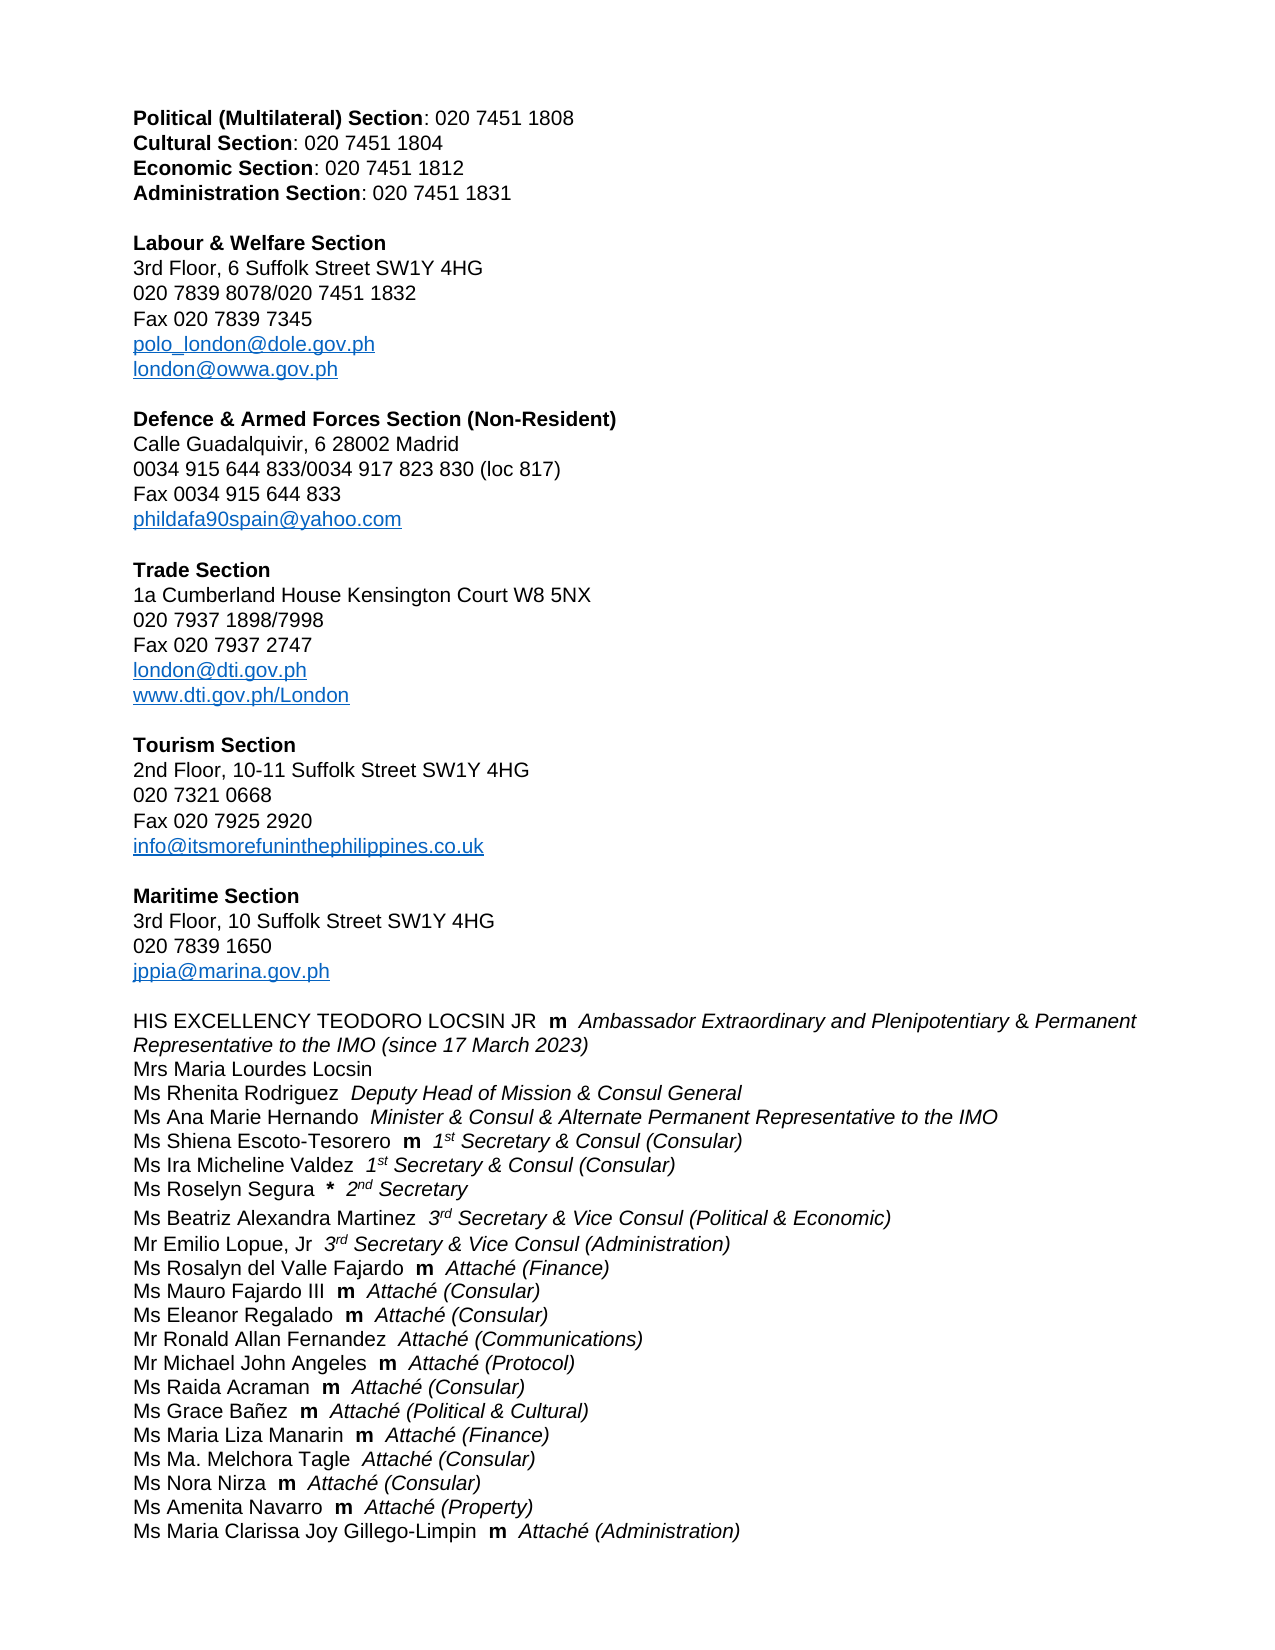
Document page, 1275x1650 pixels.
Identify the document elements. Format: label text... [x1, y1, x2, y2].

text Mr Michael John Angeles m Attaché (Protocol) [133, 1351, 1181, 1375]
text www.dti.gov.ph/London [133, 683, 1181, 707]
text polo_london@dole.gov.ph [133, 331, 1181, 355]
text Fax 020 7839 7345 [133, 306, 1181, 330]
text Cultural Section: 020 7451 1804 [133, 131, 1181, 154]
text Maritime Section [133, 884, 1181, 908]
text Ms Roselyn Segura * 2nd Secretary [133, 1177, 1181, 1201]
text phildafa90spain@yahoo.com [133, 507, 1181, 531]
text Ms Grace Bañez m Attaché (Political & Cultural) [133, 1399, 1181, 1423]
text Ms Ira Micheline Valdez 1st Secretary & Consul (Consular) [133, 1153, 1181, 1177]
text 3rd Floor, 10 Suffolk Street SW1Y 4HG [133, 909, 1181, 933]
text Economic Section: 020 7451 1812 [133, 156, 1181, 180]
text Ms Maria Clarissa Joy Gillego-Limpin m Attaché (Administration) [133, 1519, 1181, 1543]
text Labour & Welfare Section [133, 231, 1181, 255]
text 020 7321 0668 [133, 783, 1181, 807]
text london@owwa.gov.ph [133, 357, 1181, 381]
text Trade Section [133, 557, 1181, 581]
text Ms Rhenita Rodriguez Deputy Head of Mission & Consul General [133, 1081, 1181, 1105]
text Calle Guadalquivir, 6 28002 Madrid [133, 432, 1181, 456]
text 020 7937 1898/7998 [133, 608, 1181, 632]
text 020 7839 8078/020 7451 1832 [133, 281, 1181, 305]
text Administration Section: 020 7451 1831 [133, 181, 1181, 205]
text Mrs Maria Lourdes Locsin [133, 1057, 1181, 1081]
text Ms Amenita Navarro m Attaché (Property) [133, 1495, 1181, 1519]
text Political (Multilateral) Section: 020 7451 1808 [133, 106, 1181, 129]
text Ms Ma. Melchora Tagle Attaché (Consular) [133, 1447, 1181, 1471]
text london@dti.gov.ph [133, 658, 1181, 682]
text 1a Cumberland House Kensington Court W8 5NX [133, 582, 1181, 606]
text jppia@marina.gov.ph [133, 959, 1181, 983]
text Mr Emilio Lopue, Jr 3rd Secretary & Vice Consul (Administration) [133, 1231, 1181, 1255]
text Ms Raida Acraman m Attaché (Consular) [133, 1375, 1181, 1399]
text Fax 020 7925 2920 [133, 808, 1181, 832]
text Ms Nora Nirza m Attaché (Consular) [133, 1471, 1181, 1495]
text 2nd Floor, 10-11 Suffolk Street SW1Y 4HG [133, 758, 1181, 782]
text Mr Ronald Allan Fernandez Attaché (Communications) [133, 1327, 1181, 1351]
text Ms Shiena Escoto-Tesorero m 1st Secretary & Consul (Consular) [133, 1129, 1181, 1153]
text Ms Ana Marie Hernando Minister & Consul & Alternate Permanent Representative to the IMO [133, 1105, 1181, 1129]
text Ms Rosalyn del Valle Fajardo m Attaché (Finance) [133, 1255, 1181, 1279]
text Fax 020 7937 2747 [133, 633, 1181, 657]
text Tourism Section [133, 733, 1181, 757]
text HIS EXCELLENCY TEODORO LOCSIN JR m Ambassador Extraordinary and Plenipotentiary & Permanent Representative to the IMO (since 17 March 2023) [133, 1009, 1181, 1057]
text Ms Maria Liza Manarin m Attaché (Finance) [133, 1423, 1181, 1447]
text Defence & Armed Forces Section (Non-Resident) [133, 407, 1181, 431]
text 0034 915 644 833/0034 917 823 830 (loc 817) [133, 457, 1181, 481]
text Ms Mauro Fajardo III m Attaché (Consular) [133, 1279, 1181, 1303]
text info@itsmorefuninthephilippines.co.uk [133, 833, 1181, 857]
text Ms Beatriz Alexandra Martinez 3rd Secretary & Vice Consul (Political & Economic) [133, 1201, 1181, 1231]
text Ms Eleanor Regalado m Attaché (Consular) [133, 1303, 1181, 1327]
text Fax 0034 915 644 833 [133, 482, 1181, 506]
text 020 7839 1650 [133, 934, 1181, 958]
text 3rd Floor, 6 Suffolk Street SW1Y 4HG [133, 256, 1181, 280]
